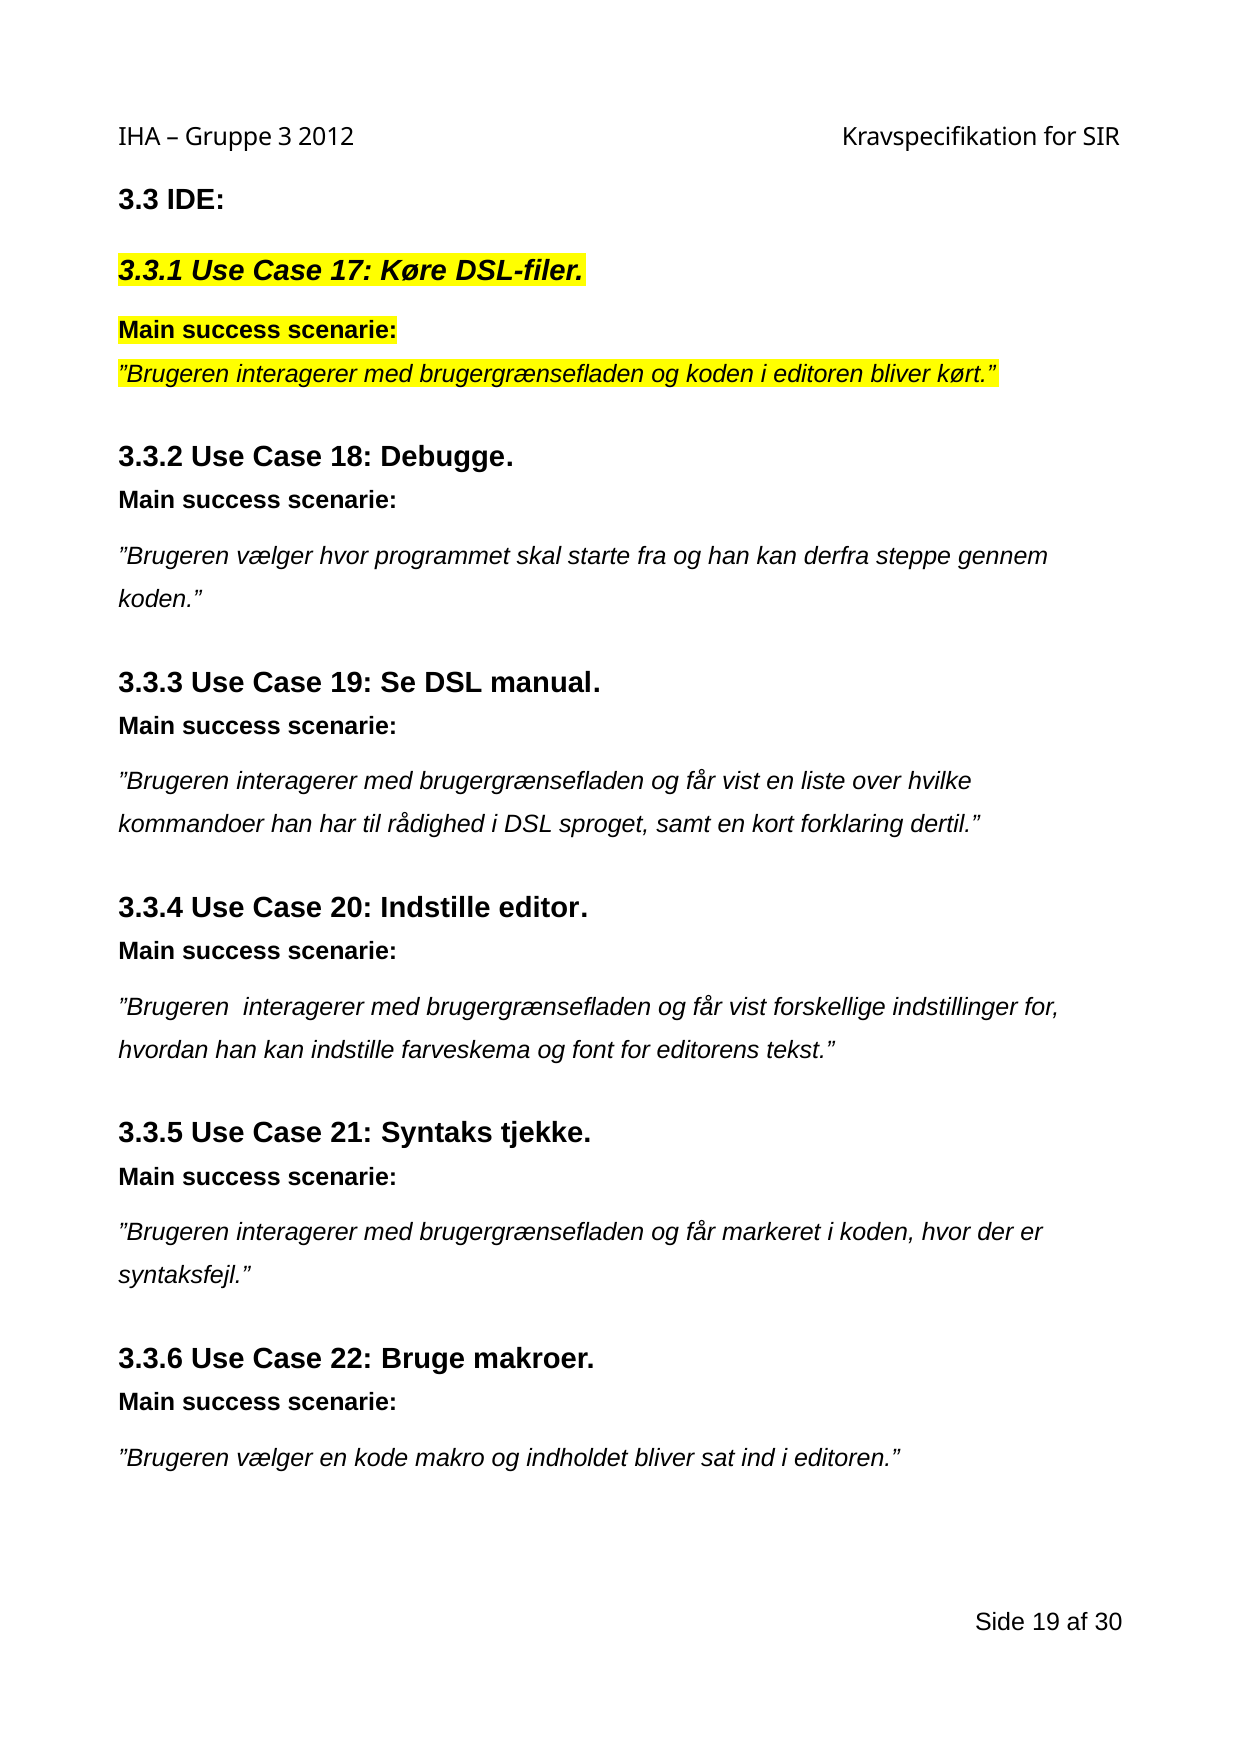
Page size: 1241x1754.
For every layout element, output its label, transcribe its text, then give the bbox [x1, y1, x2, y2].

text Main success scenarie: [118, 316, 1122, 344]
text ”Brugeren interagerer med brugergrænsefladen og får vist forskellige indstillinger for, hvordan han kan indstille farveskema og font for editorens tekst.” [118, 992, 1122, 1064]
text Main success scenarie: [118, 936, 1122, 965]
text Main success scenarie: [118, 485, 1122, 514]
text Main success scenarie: [118, 1162, 1122, 1190]
text ”Brugeren interagerer med brugergrænsefladen og koden i editoren bliver kørt.” [118, 359, 1122, 387]
subtitle 3.3.3 Use Case 19: Se DSL manual. [118, 665, 1122, 698]
text Main success scenarie: [118, 711, 1122, 739]
text ”Brugeren interagerer med brugergrænsefladen og får vist en liste over hvilke kommandoer han har til rådighed i DSL sproget, samt en kort forklaring dertil.” [118, 766, 1122, 838]
subtitle 3.3.2 Use Case 18: Debugge. [118, 439, 1122, 473]
text ”Brugeren vælger en kode makro og indholdet bliver sat ind i editoren.” [118, 1443, 1122, 1471]
text Main success scenarie: [118, 1387, 1122, 1416]
subtitle 3.3.4 Use Case 20: Indstille editor. [118, 890, 1122, 924]
subtitle 3.3 IDE: [118, 182, 1122, 215]
subtitle 3.3.6 Use Case 22: Bruge makroer. [118, 1341, 1122, 1374]
subtitle 3.3.5 Use Case 21: Syntaks tjekke. [118, 1116, 1122, 1149]
text ”Brugeren vælger hvor programmet skal starte fra og han kan derfra steppe gennem koden.” [118, 541, 1122, 613]
subtitle 3.3.1 Use Case 17: Køre DSL-filer. [118, 253, 1122, 286]
text ”Brugeren interagerer med brugergrænsefladen og får markeret i koden, hvor der er syntaksfejl.” [118, 1217, 1122, 1289]
